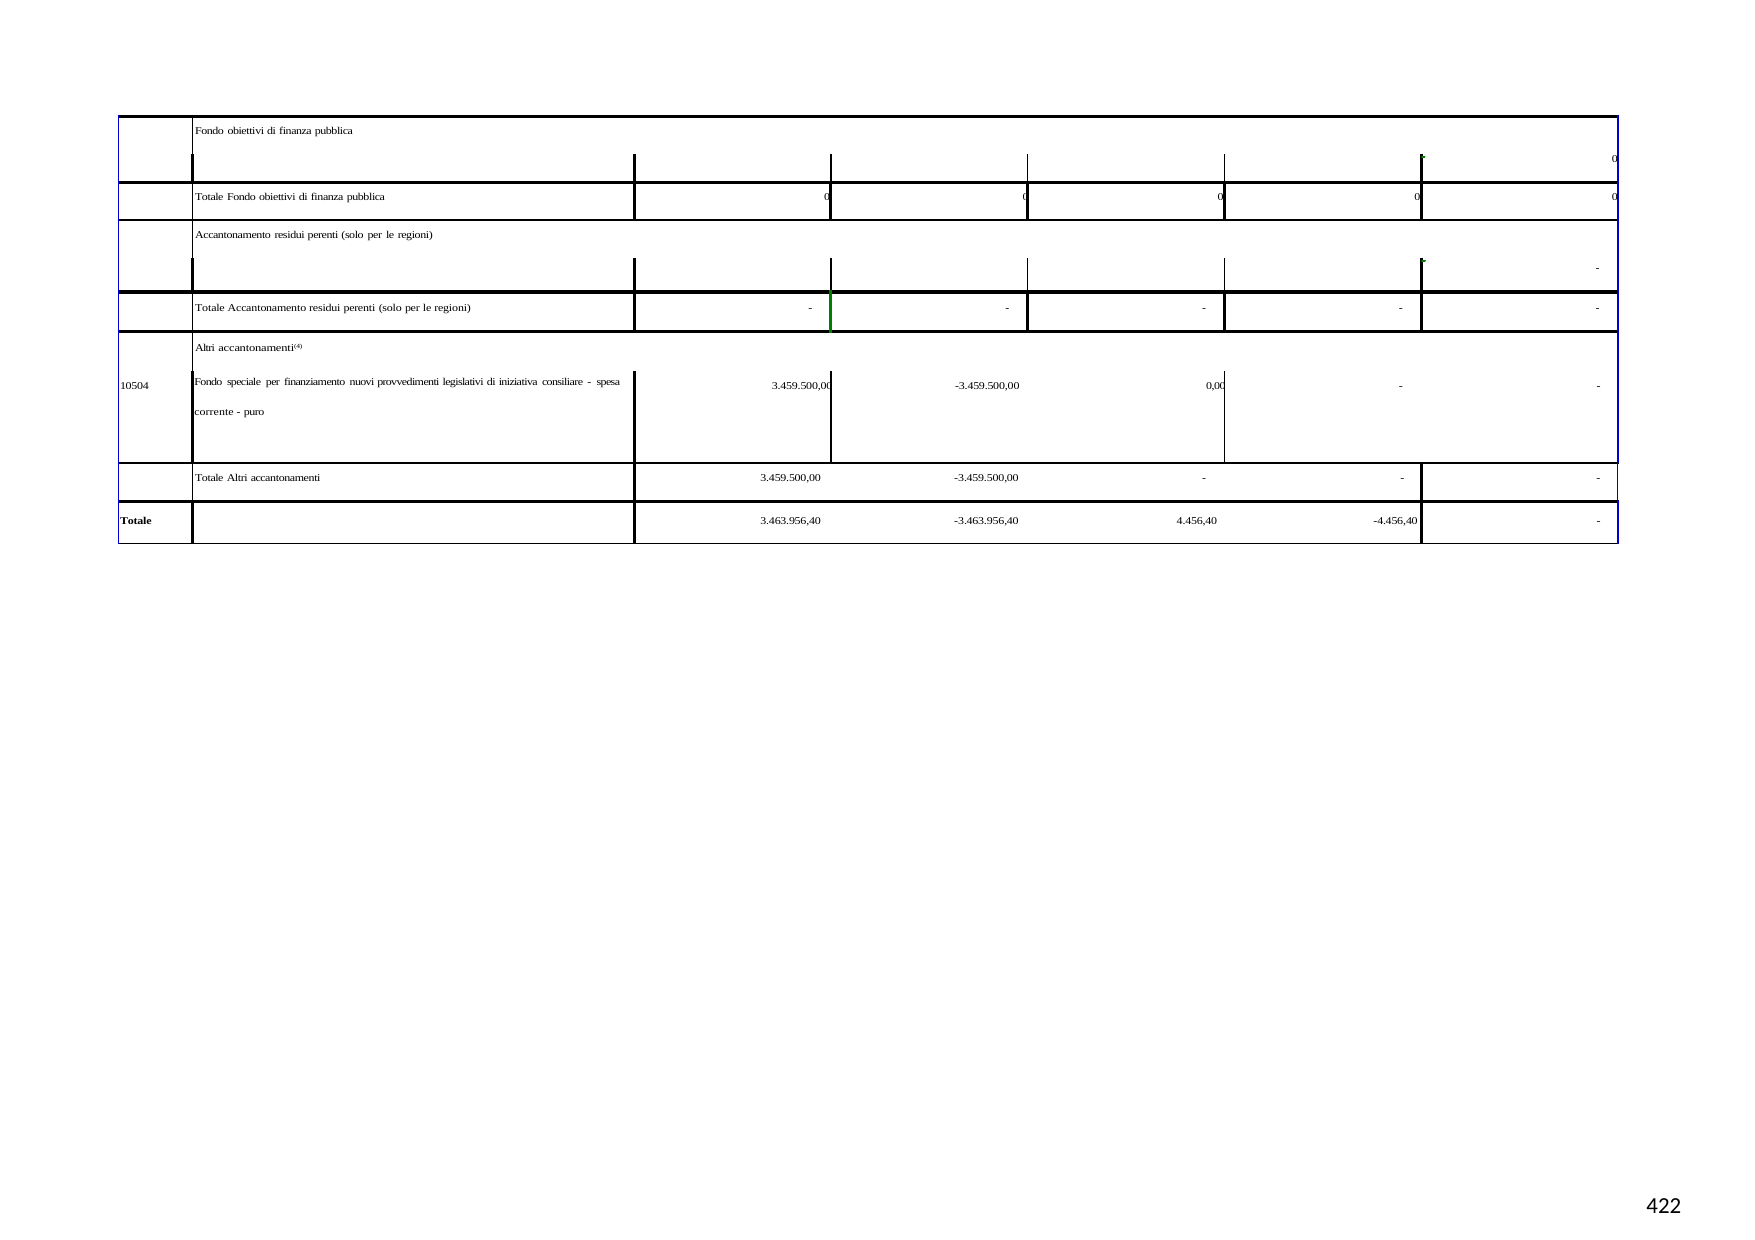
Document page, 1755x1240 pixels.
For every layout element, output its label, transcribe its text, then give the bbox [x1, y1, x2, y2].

table_cell [1216, 118, 1224, 153]
table_cell [119, 464, 192, 500]
table_cell [1407, 258, 1420, 290]
table_cell 10504 [119, 371, 191, 408]
table_cell 0,00 [1023, 371, 1224, 408]
table_cell [1023, 154, 1027, 181]
table_cell [1023, 333, 1028, 371]
table_cell [636, 184, 823, 219]
table_cell - [1216, 464, 1420, 500]
table_cell [636, 408, 830, 462]
table_cell 0 [823, 184, 829, 219]
table_cell [823, 258, 830, 290]
table_cell [1028, 154, 1216, 181]
table_cell [1216, 221, 1224, 257]
table_cell [119, 154, 191, 181]
table_cell [634, 221, 823, 257]
table_cell [1029, 184, 1216, 219]
table_cell [1407, 294, 1420, 330]
table_cell [634, 333, 823, 371]
table_cell [1216, 294, 1223, 330]
table_cell [119, 258, 191, 290]
table_cell [1225, 154, 1407, 181]
table_cell [119, 333, 192, 371]
table_cell - [1423, 503, 1617, 543]
table_cell [823, 294, 829, 330]
table_cell 4.456,40 -4.456,40 [1023, 503, 1420, 543]
table_cell - [832, 294, 1023, 330]
table_cell [1028, 118, 1216, 153]
table_cell [823, 333, 831, 371]
table_cell [823, 221, 831, 257]
table_cell [1225, 258, 1407, 290]
table_cell [1028, 258, 1216, 290]
table_cell 0 [1216, 184, 1223, 219]
table_cell - [1423, 258, 1603, 290]
table_cell - [1423, 464, 1617, 500]
table_cell corrente - puro [194, 408, 633, 462]
table_cell -3.459.500,00 [832, 371, 1023, 408]
table_cell [194, 503, 633, 543]
table_cell Totale Fondo obiettivi di finanza pubblica [193, 184, 633, 219]
table_cell [823, 154, 830, 181]
table_cell [1216, 333, 1224, 371]
table_cell [1224, 333, 1407, 371]
table_cell [832, 408, 1023, 462]
table_cell Accantonamento residui perenti (solo per le regioni) [193, 221, 634, 257]
table_cell - [1023, 464, 1216, 500]
table_cell [636, 154, 823, 181]
table_cell [1407, 154, 1420, 181]
table_cell [1423, 154, 1603, 181]
table_cell [119, 184, 192, 219]
table_cell - [1029, 294, 1216, 330]
table_cell [1023, 258, 1027, 290]
table_cell Altri accantonamenti(4) [193, 333, 634, 371]
table_cell - [636, 294, 823, 330]
table_cell [1216, 258, 1224, 290]
table_cell 3.459.500,00 -3.459.500,00 [636, 464, 1023, 500]
table_cell [1407, 408, 1617, 462]
table_cell [831, 221, 1023, 257]
table_cell [1604, 258, 1617, 290]
table_cell [1028, 221, 1216, 257]
table_cell 0 [1604, 184, 1617, 219]
table_cell [1023, 221, 1028, 257]
table_cell [1225, 408, 1407, 462]
table_cell Totale Altri accantonamenti [193, 464, 633, 500]
table_cell [119, 221, 192, 257]
table_cell - [1226, 294, 1407, 330]
table_cell - [1225, 371, 1407, 408]
table_cell [1421, 333, 1603, 371]
table_cell 0 [832, 184, 1026, 219]
table_cell [1604, 333, 1617, 371]
table_cell - [1407, 371, 1617, 408]
table_cell 3.459.500,00 [636, 371, 830, 408]
table_cell [119, 408, 191, 462]
table_cell [823, 118, 831, 153]
table_cell [831, 333, 1023, 371]
table_cell [831, 118, 1023, 153]
table_cell [1604, 294, 1617, 330]
table_cell [1421, 221, 1603, 257]
table_cell [119, 118, 192, 153]
table_cell [1028, 333, 1216, 371]
table_cell [1421, 118, 1603, 153]
table_cell 0 [1604, 154, 1617, 181]
table_cell 0 [1407, 184, 1420, 219]
table_cell Totale Accantonamento residui perenti (solo per le regioni) [193, 294, 633, 330]
table_cell [1604, 118, 1617, 153]
table_cell [1423, 184, 1603, 219]
table_cell [832, 258, 1023, 290]
table_cell [1023, 408, 1224, 462]
table_cell [1023, 118, 1028, 153]
table_cell [1407, 221, 1421, 257]
table_cell [1224, 118, 1407, 153]
table_cell - [1423, 294, 1603, 330]
table_cell [1604, 221, 1617, 257]
table_cell [832, 154, 1023, 181]
table_cell [194, 258, 633, 290]
table_cell [1226, 184, 1407, 219]
table_cell Totale [119, 503, 191, 543]
table_cell [1224, 221, 1407, 257]
table_cell [1407, 118, 1421, 153]
table_cell [119, 294, 192, 330]
table_cell [194, 154, 633, 181]
table_cell Fondo speciale per finanziamento nuovi provvedimenti legislativi di iniziativa consiliare - spesa [194, 371, 633, 408]
table_cell [636, 258, 823, 290]
table_cell [1407, 333, 1421, 371]
table_cell [1216, 154, 1224, 181]
table_cell Fondo obiettivi di finanza pubblica [193, 118, 634, 153]
table_cell [634, 118, 823, 153]
table_cell 3.463.956,40 -3.463.956,40 [636, 503, 1023, 543]
